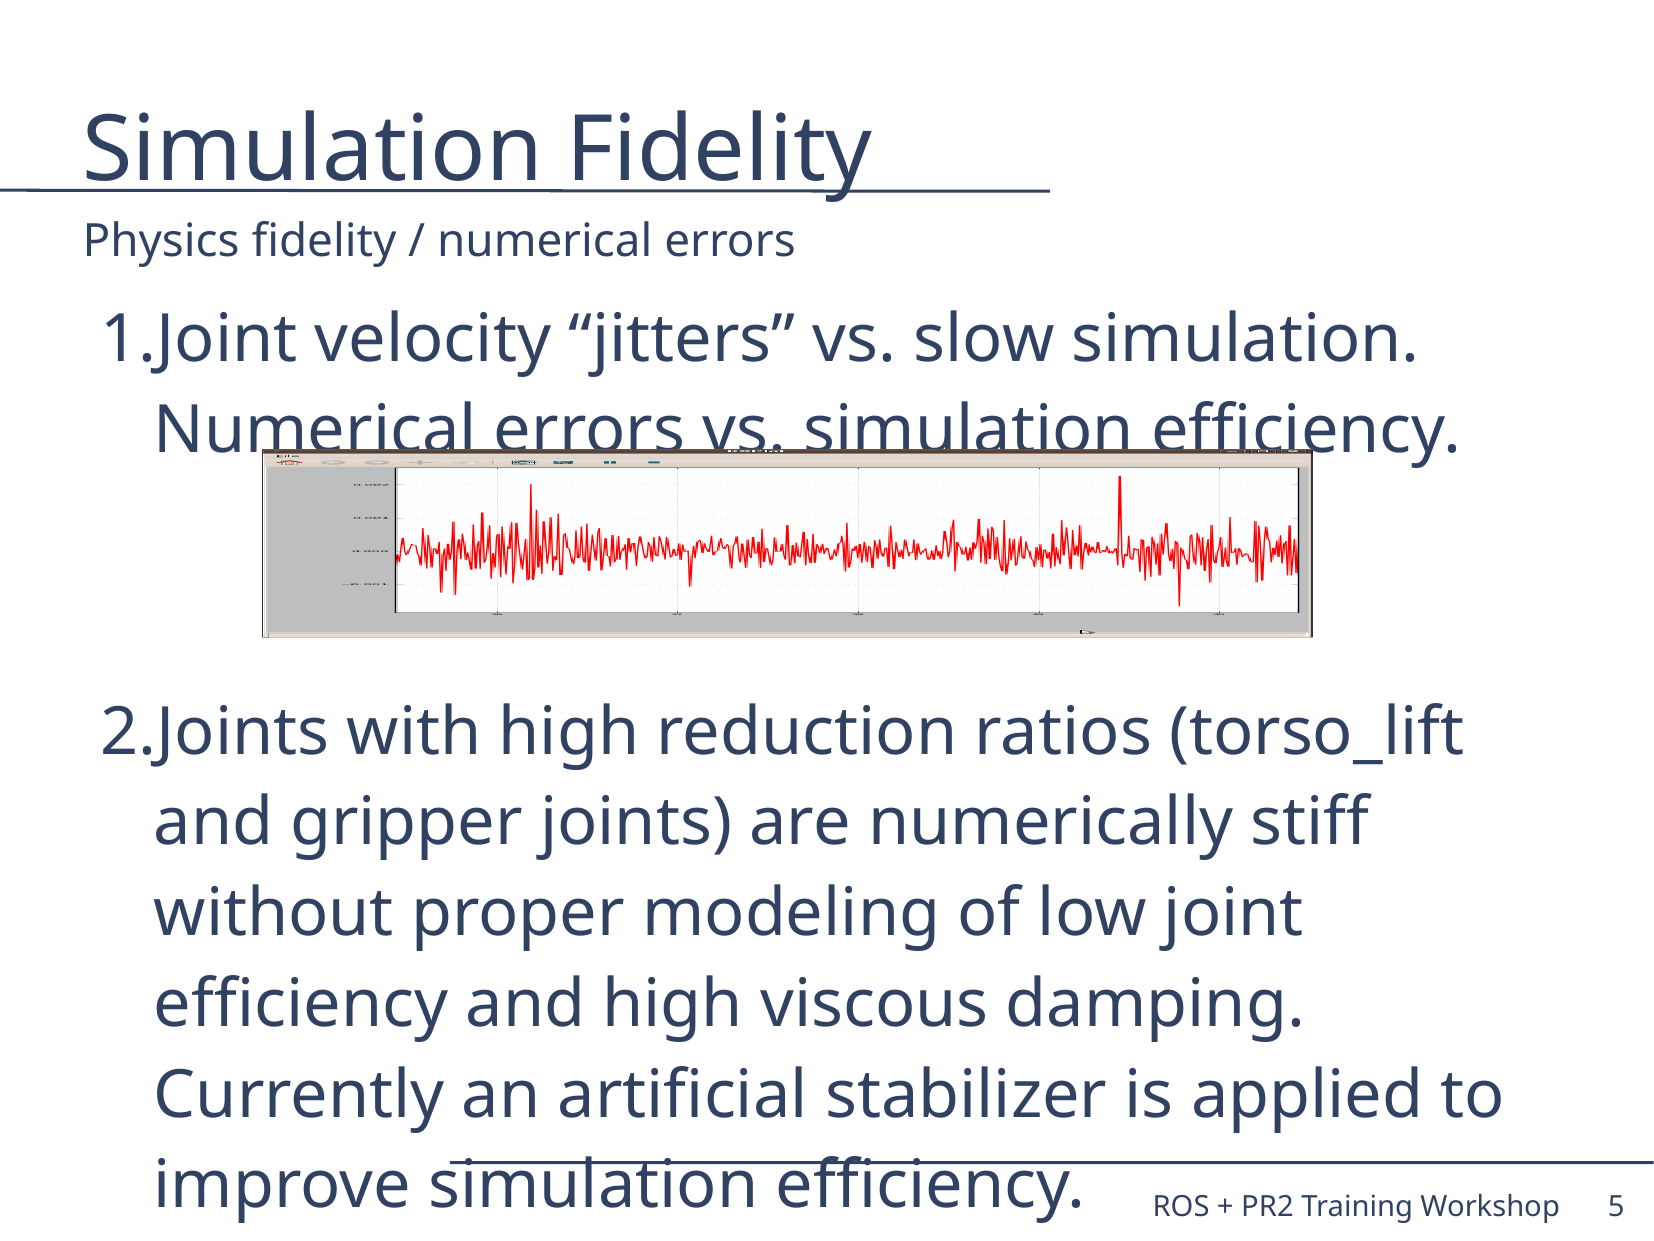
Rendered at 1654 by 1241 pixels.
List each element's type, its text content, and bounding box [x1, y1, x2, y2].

list Joint velocity “jitters” vs. slow simulation. Numerical errors vs. simulation efficiency. Joints with high reduction ratios (torso_lift and gripper joints) are numerically stiff without proper modeling of low joint efficiency and high viscous damping. Currently an artificial stabilizer is applied to improve simulation efficiency. [82, 290, 1571, 1109]
picture [262, 449, 1313, 638]
title Simulation Fidelity Physics fidelity / numerical errors [82, 73, 1571, 281]
